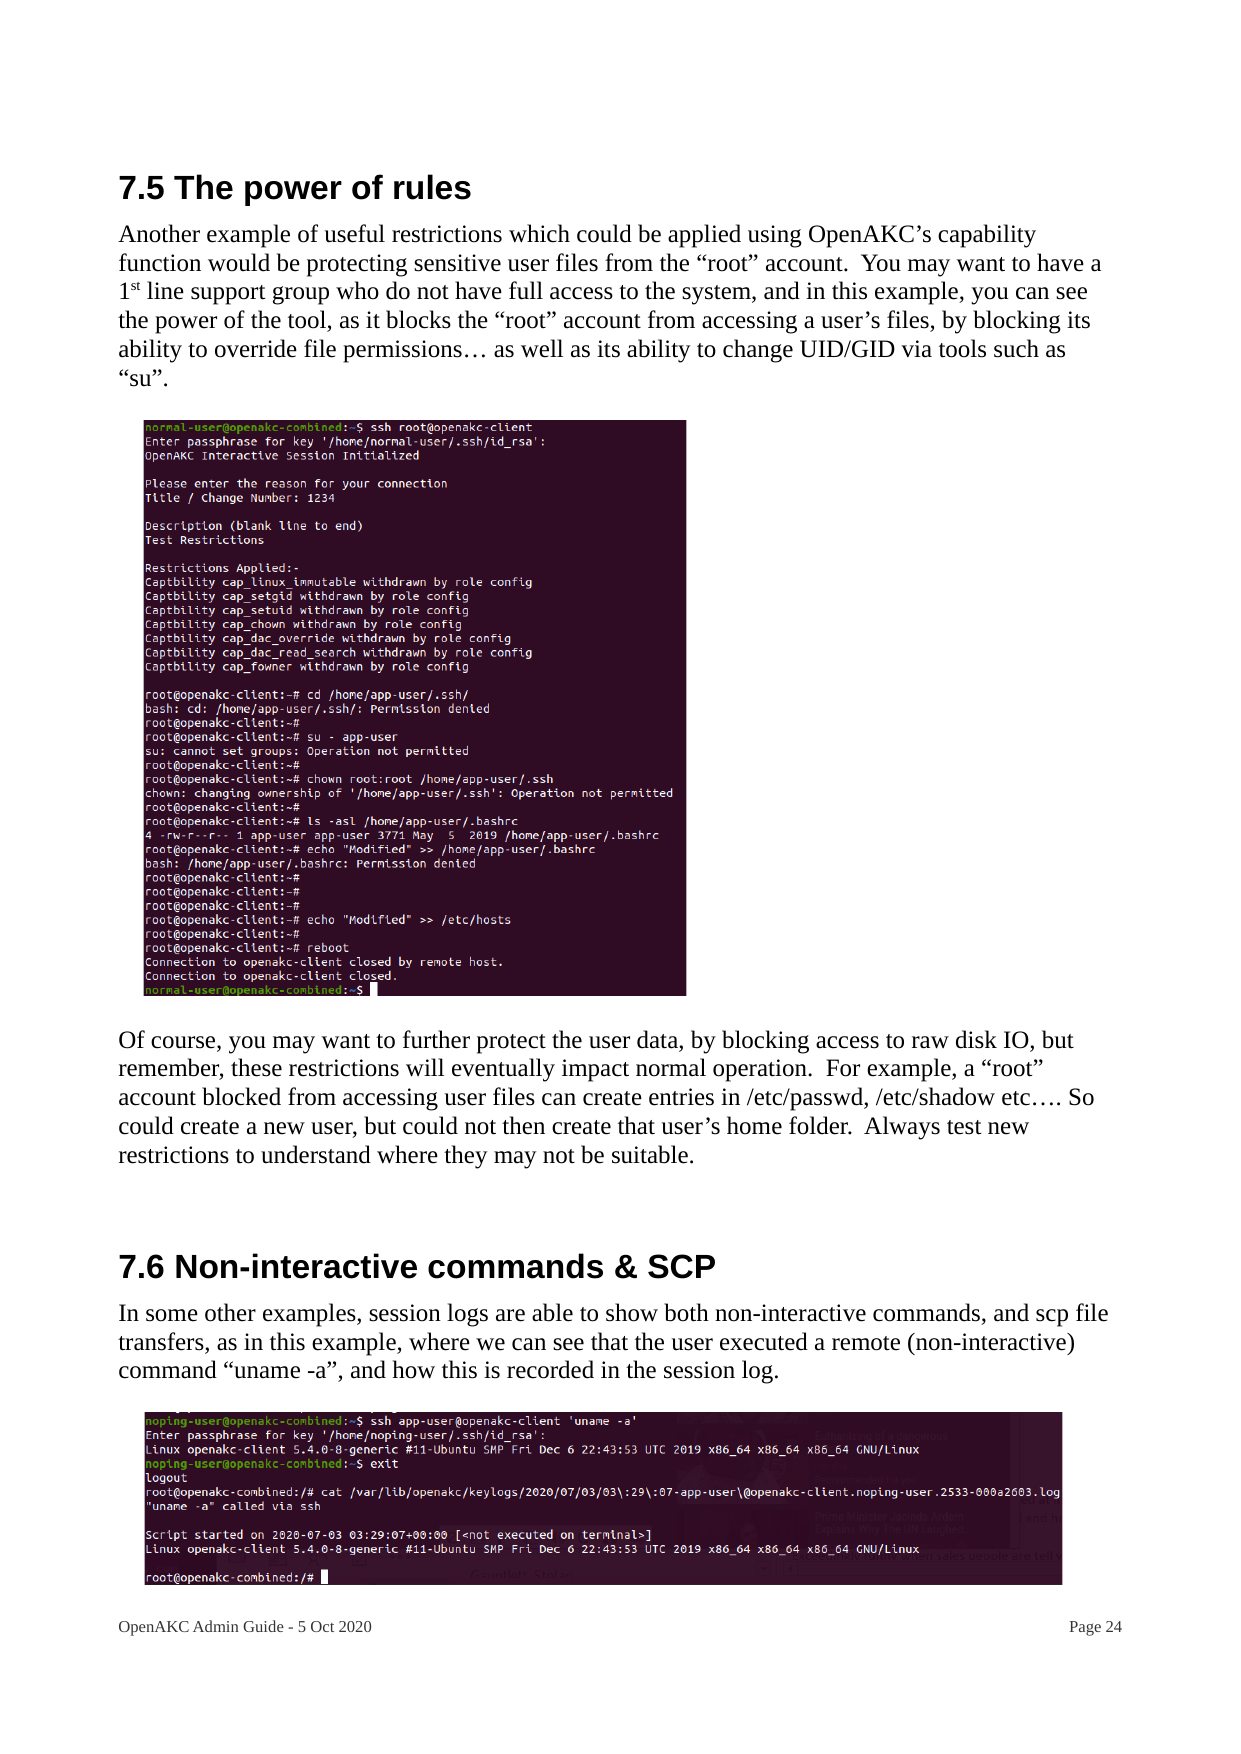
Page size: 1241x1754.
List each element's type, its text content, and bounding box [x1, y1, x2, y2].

subtitle 7.6 Non-interactive commands & SCP [118, 1247, 1122, 1285]
subtitle 7.5 The power of rules [118, 168, 1122, 206]
picture [143, 420, 687, 996]
text Another example of useful restrictions which could be applied using OpenAKC’s capability function would be protecting sensitive user files from the “root” account. You may want to have a 1st line support group who do not have full access to the system, and in this example, you can see the power of the tool, as it blocks the “root” account from accessing a user’s files, by blocking its ability to override file permissions… as well as its ability to change UID/GID via tools such as “su”. [118, 219, 1122, 391]
text In some other examples, session logs are able to show both non-interactive commands, and scp file transfers, as in this example, where we can see that the user executed a remote (non-interactive) command “uname -a”, and how this is recorded in the session log. [118, 1298, 1122, 1384]
text Of course, you may want to further protect the user data, by blocking access to raw disk IO, but remember, these restrictions will eventually impact normal operation. For example, a “root” account blocked from accessing user files can create entries in /etc/passwd, /etc/shadow etc…. So could create a new user, but could not then create that user’s home folder. Always test new restrictions to understand where they may not be suitable. [118, 1025, 1122, 1168]
picture [144, 1412, 1063, 1585]
